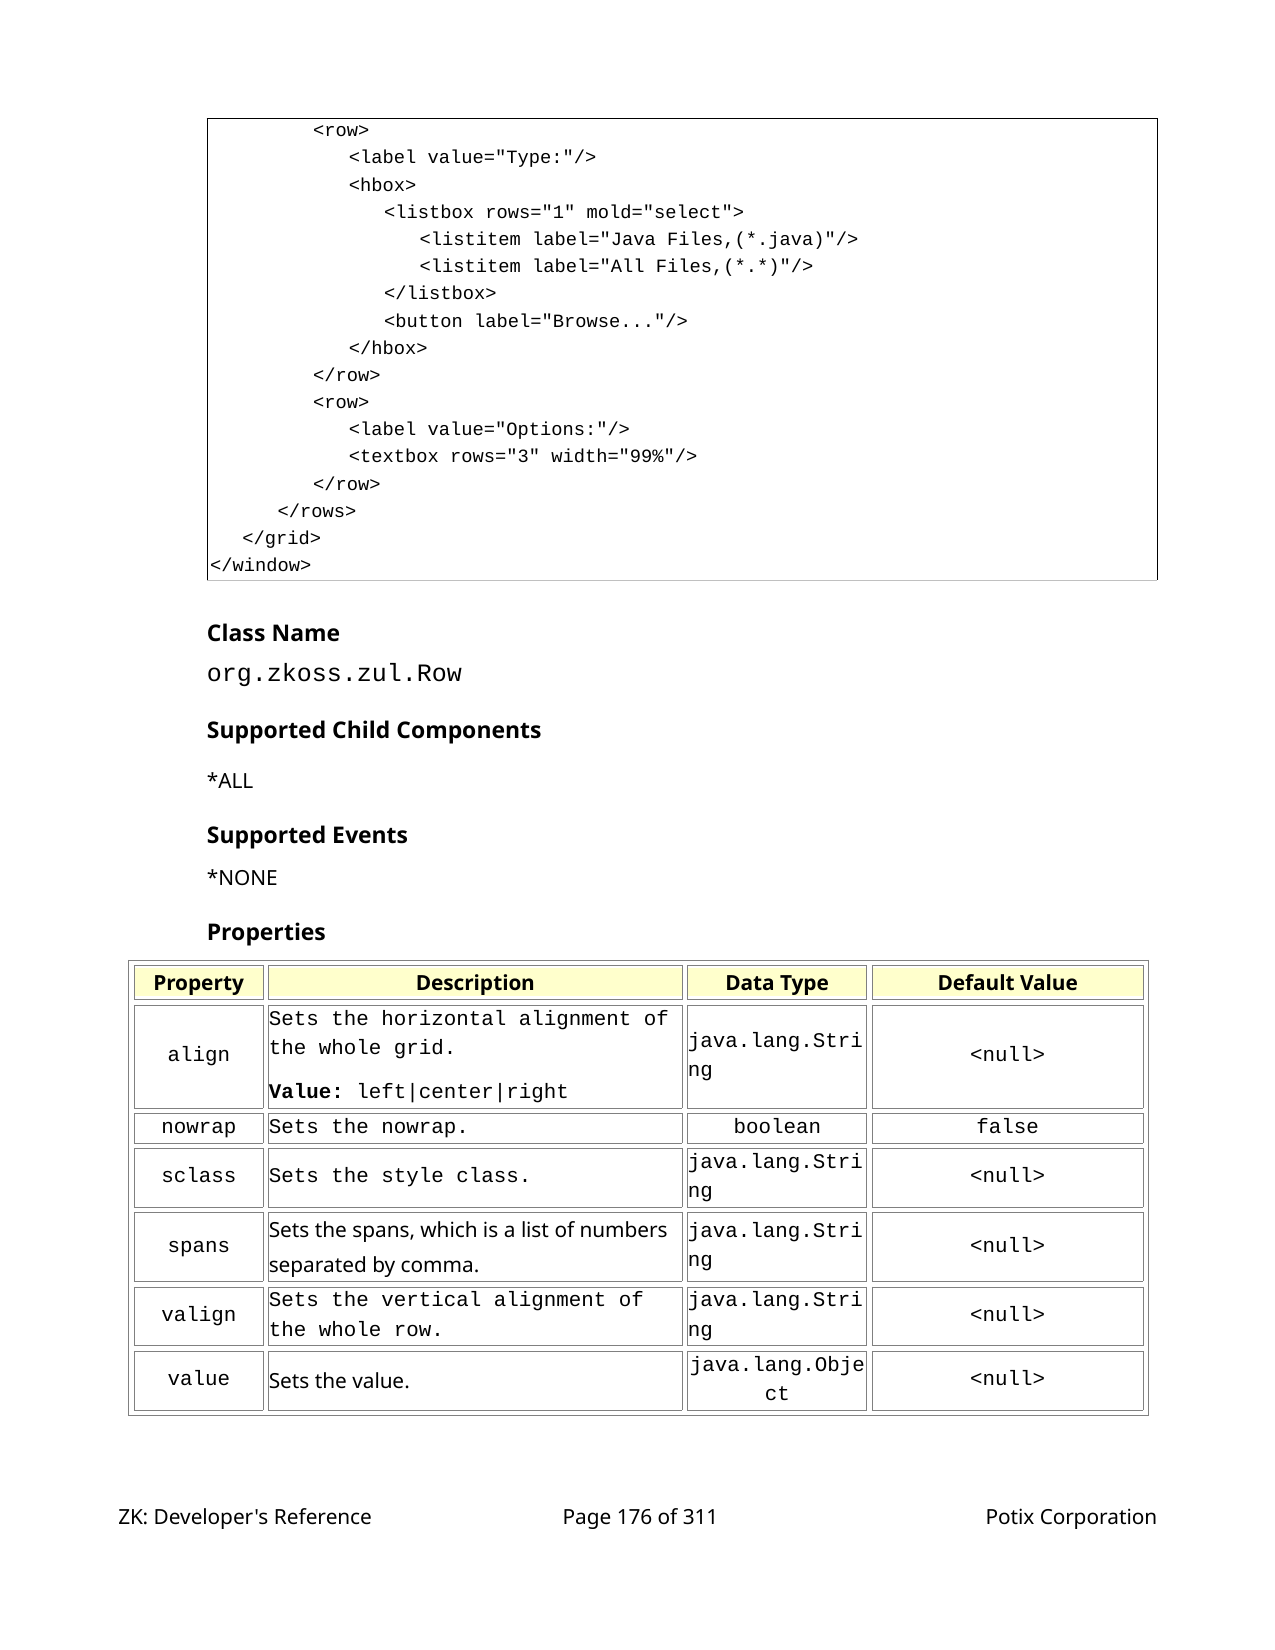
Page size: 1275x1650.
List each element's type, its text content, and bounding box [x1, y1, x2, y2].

table_cell value [131, 1345, 266, 1409]
table_cell Sets the horizontal alignment of the whole grid. Value: left|center|right [266, 999, 685, 1108]
table_cell java.lang.String [685, 999, 869, 1108]
text <row> [208, 390, 1157, 414]
table_cell <null> [869, 1345, 1146, 1409]
table_cell java.lang.String [685, 1143, 869, 1207]
table_cell <null> [869, 1143, 1146, 1207]
text </rows> [208, 499, 1157, 523]
table_cell <null> [869, 999, 1146, 1108]
text *ALL [207, 766, 1157, 794]
text <row> [208, 119, 1157, 142]
table_cell <null> [869, 1281, 1146, 1345]
subtitle Class Name [207, 617, 1157, 648]
table_cell boolean [685, 1108, 869, 1142]
table_cell <null> [869, 1207, 1146, 1281]
text <hbox> [208, 172, 1157, 197]
table_cell Sets the value. [266, 1345, 685, 1409]
table_cell false [869, 1108, 1146, 1142]
table_cell java.lang.String [685, 1281, 869, 1345]
table_cell java.lang.Object [685, 1345, 869, 1409]
text <listitem label="Java Files,(*.java)"/> [208, 227, 1157, 251]
text </row> [208, 472, 1157, 496]
table_cell Sets the style class. [266, 1143, 685, 1207]
table_header Description [266, 961, 685, 999]
subtitle Supported Events [207, 819, 1157, 850]
subtitle Properties [207, 916, 1157, 947]
text <label value="Type:"/> [208, 145, 1157, 169]
subtitle Supported Child Components [207, 714, 1157, 745]
text org.zkoss.zul.Row [207, 661, 1157, 689]
text <listitem label="All Files,(*.*)"/> [208, 254, 1157, 278]
table_cell nowrap [131, 1108, 266, 1142]
text *NONE [207, 863, 1157, 891]
text <listbox rows="1" mold="select"> [208, 200, 1157, 224]
text <button label="Browse..."/> [208, 308, 1157, 333]
table_cell align [131, 999, 266, 1108]
table_cell Sets the nowrap. [266, 1108, 685, 1142]
text <textbox rows="3" width="99%"/> [208, 444, 1157, 469]
table_cell sclass [131, 1143, 266, 1207]
table_cell spans [131, 1207, 266, 1281]
table_cell java.lang.String [685, 1207, 869, 1281]
table_header Data Type [685, 961, 869, 999]
text <label value="Options:"/> [208, 417, 1157, 441]
table_header Property [131, 961, 266, 999]
table_cell Sets the spans, which is a list of numbers separated by comma. [266, 1207, 685, 1281]
text </window> [208, 553, 1157, 580]
text </row> [208, 363, 1157, 387]
table_cell Sets the vertical alignment of the whole row. [266, 1281, 685, 1345]
text </listbox> [208, 281, 1157, 306]
table_header Default Value [869, 961, 1146, 999]
text </grid> [208, 526, 1157, 550]
text </hbox> [208, 336, 1157, 360]
table_cell valign [131, 1281, 266, 1345]
